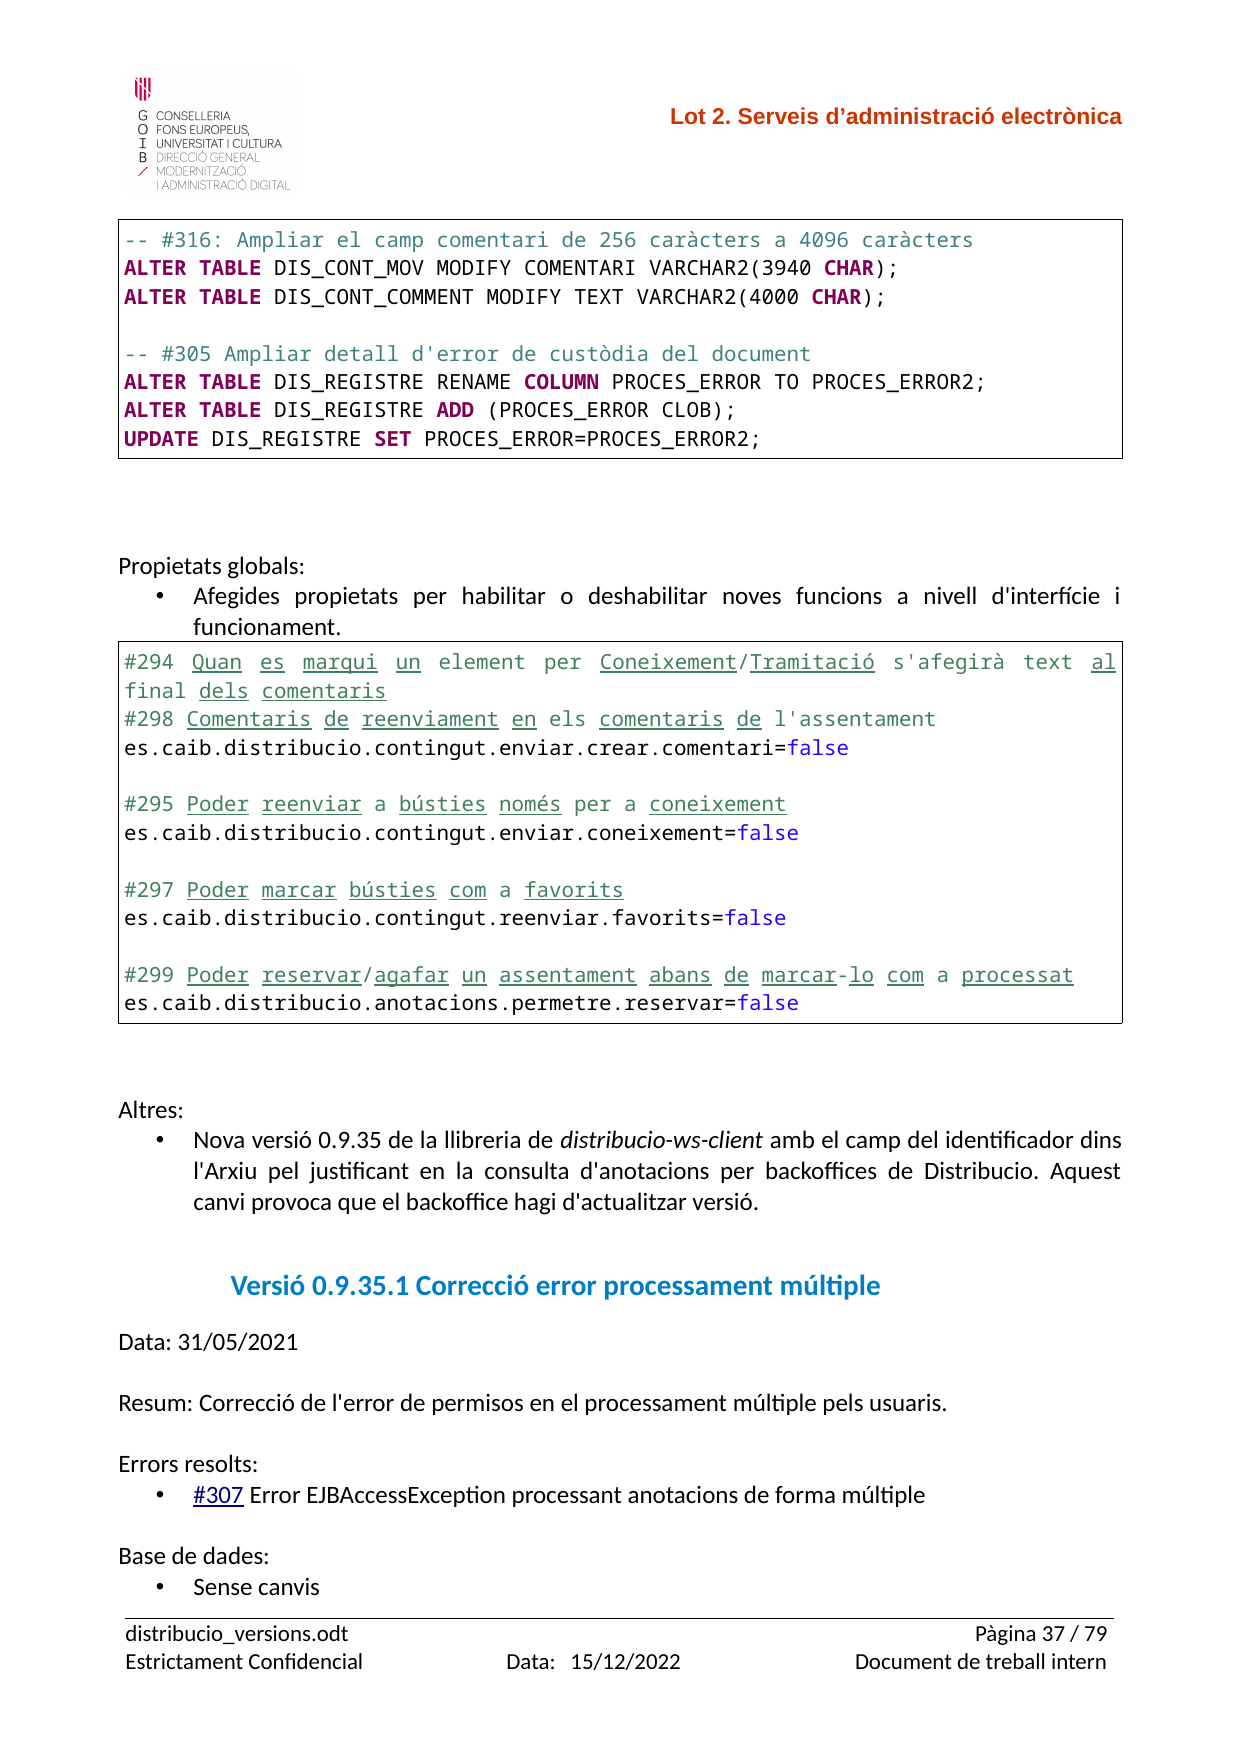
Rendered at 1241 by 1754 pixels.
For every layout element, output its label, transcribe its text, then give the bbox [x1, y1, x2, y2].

text Errors resolts: [118, 1449, 1122, 1479]
text Base de dades: [118, 1540, 1122, 1571]
picture [126, 70, 299, 197]
text Data: 31/05/2021 [118, 1327, 1122, 1357]
subtitle Versió 0.9.35.1 Correcció error processament múltiple [153, 1267, 1122, 1303]
text Propietats globals: [118, 550, 1122, 580]
table_header #294 Quan es marqui un element per Coneixement/Tramitació s'afegirà text al final dels comentaris #298 Comentaris de reenviament en els comentaris de l'assentament es.caib.distribucio.contingut.enviar.crear.comentari=false #295 Poder reenviar a bústies només per a coneixement es.caib.distribucio.contingut.enviar.coneixement=false #297 Poder marcar bústies com a favorits es.caib.distribucio.contingut.reenviar.favorits=false #299 Poder reservar/agafar un assentament abans de marcar-lo com a processat es.caib.distribucio.anotacions.permetre.reservar=false [119, 642, 1122, 1023]
text Altres: [118, 1094, 1122, 1124]
text Resum: Correcció de l'error de permisos en el processament múltiple pels usuaris. [118, 1388, 1122, 1418]
table_header -- #316: Ampliar el camp comentari de 256 caràcters a 4096 caràcters ALTER TABLE DIS_CONT_MOV MODIFY COMENTARI VARCHAR2(3940 CHAR); ALTER TABLE DIS_CONT_COMMENT MODIFY TEXT VARCHAR2(4000 CHAR); -- #305 Ampliar detall d'error de custòdia del document ALTER TABLE DIS_REGISTRE RENAME COLUMN PROCES_ERROR TO PROCES_ERROR2; ALTER TABLE DIS_REGISTRE ADD (PROCES_ERROR CLOB); UPDATE DIS_REGISTRE SET PROCES_ERROR=PROCES_ERROR2; [119, 220, 1122, 458]
list Nova versió 0.9.35 de la llibreria de distribucio-ws-client amb el camp del identificador dins l'Arxiu pel justificant en la consulta d'anotacions per backoffices de Distribucio. Aquest canvi provoca que el backoffice hagi d'actualitzar versió. [156, 1124, 1122, 1216]
list Sense canvis [156, 1571, 1122, 1601]
list #307 Error EJBAccessException processant anotacions de forma múltiple [156, 1479, 1122, 1510]
list Afegides propietats per habilitar o deshabilitar noves funcions a nivell d'interfície i funcionament. [156, 580, 1122, 641]
